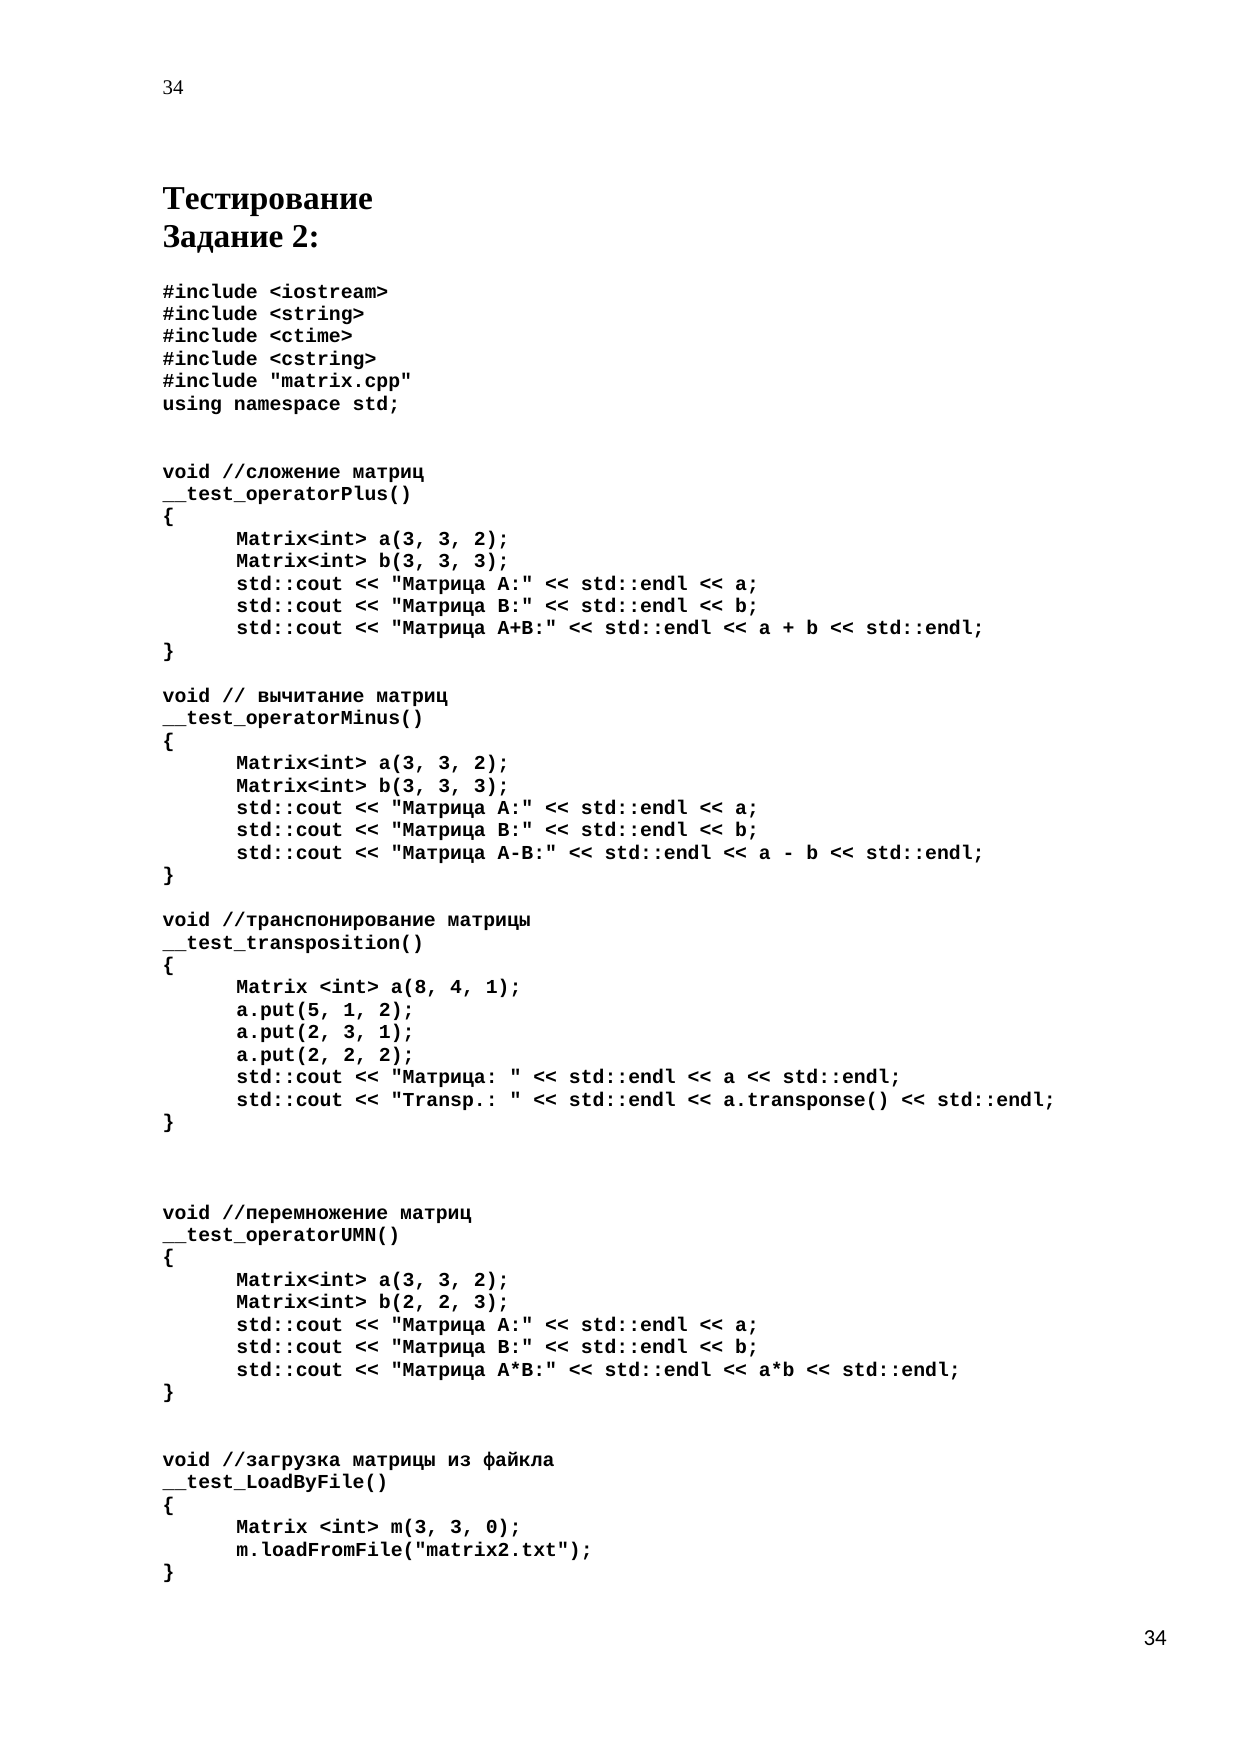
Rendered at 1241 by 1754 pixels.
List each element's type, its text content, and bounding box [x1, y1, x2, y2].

text std::cout << "Матрица: " << std::endl << a << std::endl; [162, 1067, 1166, 1089]
text { [162, 955, 1166, 977]
text __test_LoadByFile() [162, 1472, 1166, 1495]
text __test_transposition() [162, 933, 1166, 955]
text void //загрузка матрицы из файкла [162, 1450, 1166, 1472]
text a.put(5, 1, 2); [162, 1000, 1166, 1022]
text std::cout << "Матрица B:" << std::endl << b; [162, 596, 1166, 618]
text std::cout << "Матрица B:" << std::endl << b; [162, 820, 1166, 843]
text void //сложение матриц [162, 462, 1166, 484]
text std::cout << "Transp.: " << std::endl << a.transponse() << std::endl; [162, 1089, 1166, 1112]
text { [162, 1495, 1166, 1517]
text Matrix <int> m(3, 3, 0); [162, 1517, 1166, 1539]
text void // вычитание матриц [162, 686, 1166, 708]
text } [162, 1112, 1166, 1134]
text Задание 2: [162, 217, 1166, 255]
text } [162, 1382, 1166, 1404]
text std::cout << "Матрица A*B:" << std::endl << a*b << std::endl; [162, 1359, 1166, 1382]
text std::cout << "Матрица B:" << std::endl << b; [162, 1337, 1166, 1359]
text __test_operatorPlus() [162, 484, 1166, 506]
text #include <string> [162, 304, 1166, 326]
text { [162, 1247, 1166, 1270]
text Matrix<int> a(3, 3, 2); [162, 1270, 1166, 1292]
text Matrix<int> b(3, 3, 3); [162, 776, 1166, 798]
text #include "matrix.cpp" [162, 371, 1166, 393]
text std::cout << "Матрица A:" << std::endl << a; [162, 573, 1166, 596]
text using namespace std; [162, 393, 1166, 416]
text m.loadFromFile("matrix2.txt"); [162, 1539, 1166, 1562]
text { [162, 506, 1166, 529]
text Matrix<int> a(3, 3, 2); [162, 753, 1166, 776]
text Matrix<int> b(2, 2, 3); [162, 1292, 1166, 1315]
text std::cout << "Матрица A-B:" << std::endl << a - b << std::endl; [162, 843, 1166, 865]
text std::cout << "Матрица A+B:" << std::endl << a + b << std::endl; [162, 618, 1166, 641]
text Matrix <int> a(8, 4, 1); [162, 977, 1166, 1000]
text Matrix<int> b(3, 3, 3); [162, 551, 1166, 573]
text } [162, 865, 1166, 887]
text } [162, 1562, 1166, 1584]
text Matrix<int> a(3, 3, 2); [162, 529, 1166, 551]
text } [162, 641, 1166, 663]
text void //перемножение матриц [162, 1203, 1166, 1225]
text __test_operatorUMN() [162, 1225, 1166, 1247]
text { [162, 731, 1166, 753]
text std::cout << "Матрица A:" << std::endl << a; [162, 798, 1166, 820]
text #include <cstring> [162, 349, 1166, 371]
text #include <ctime> [162, 326, 1166, 349]
text Тестирование [162, 178, 1166, 217]
text a.put(2, 2, 2); [162, 1045, 1166, 1067]
text __test_operatorMinus() [162, 708, 1166, 731]
text a.put(2, 3, 1); [162, 1022, 1166, 1045]
text void //транспонирование матрицы [162, 910, 1166, 933]
text std::cout << "Матрица A:" << std::endl << a; [162, 1315, 1166, 1337]
text #include <iostream> [162, 282, 1166, 304]
